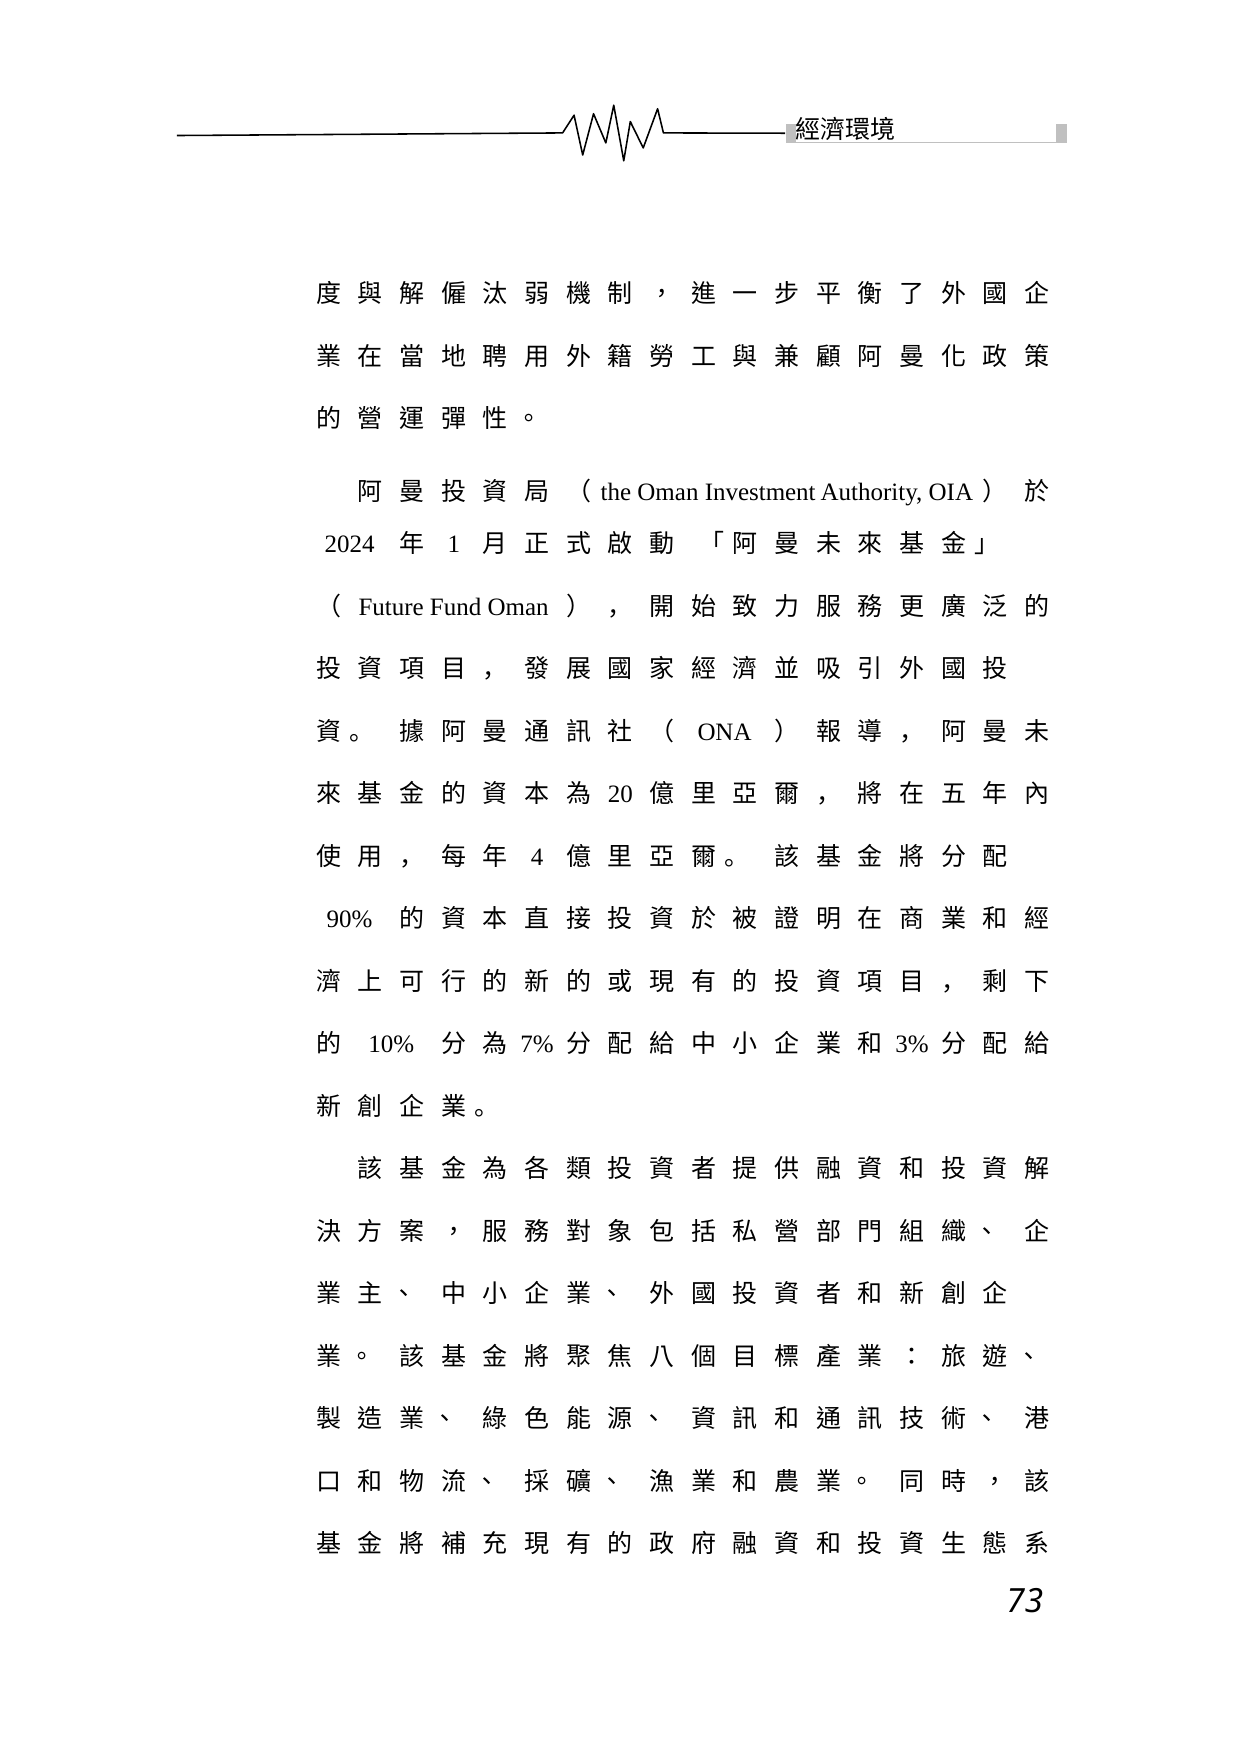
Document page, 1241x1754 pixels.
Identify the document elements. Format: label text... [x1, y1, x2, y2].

text 阿曼投資局（the Oman Investment Authority, OIA）於2024年1月正式啟動「阿曼未來基金」（Future Fund Oman），開始致力服務更廣泛的投資項目，發展國家經濟並吸引外國投資。據阿曼通訊社（ONA）報導，阿曼未來基金的資本為20億里亞爾，將在五年內使用，每年4億里亞爾。該基金將分配90%的資本直接投資於被證明在商業和經濟上可行的新的或現有的投資項目，剩下的10%分為7%分配給中小企業和3%分配給新創企業。 [281, 438, 1058, 1125]
text 度與解僱汰弱機制，進一步平衡了外國企業在當地聘用外籍勞工與兼顧阿曼化政策的營運彈性。 [281, 250, 1058, 438]
text 該基金為各類投資者提供融資和投資解決方案，服務對象包括私營部門組織、企業主、中小企業、外國投資者和新創企業。該基金將聚焦八個目標產業：旅遊、製造業、綠色能源、資訊和通訊技術、港口和物流、採礦、漁業和農業。同時，該基金將補充現有的政府融資和投資生態系 [281, 1125, 1058, 1563]
